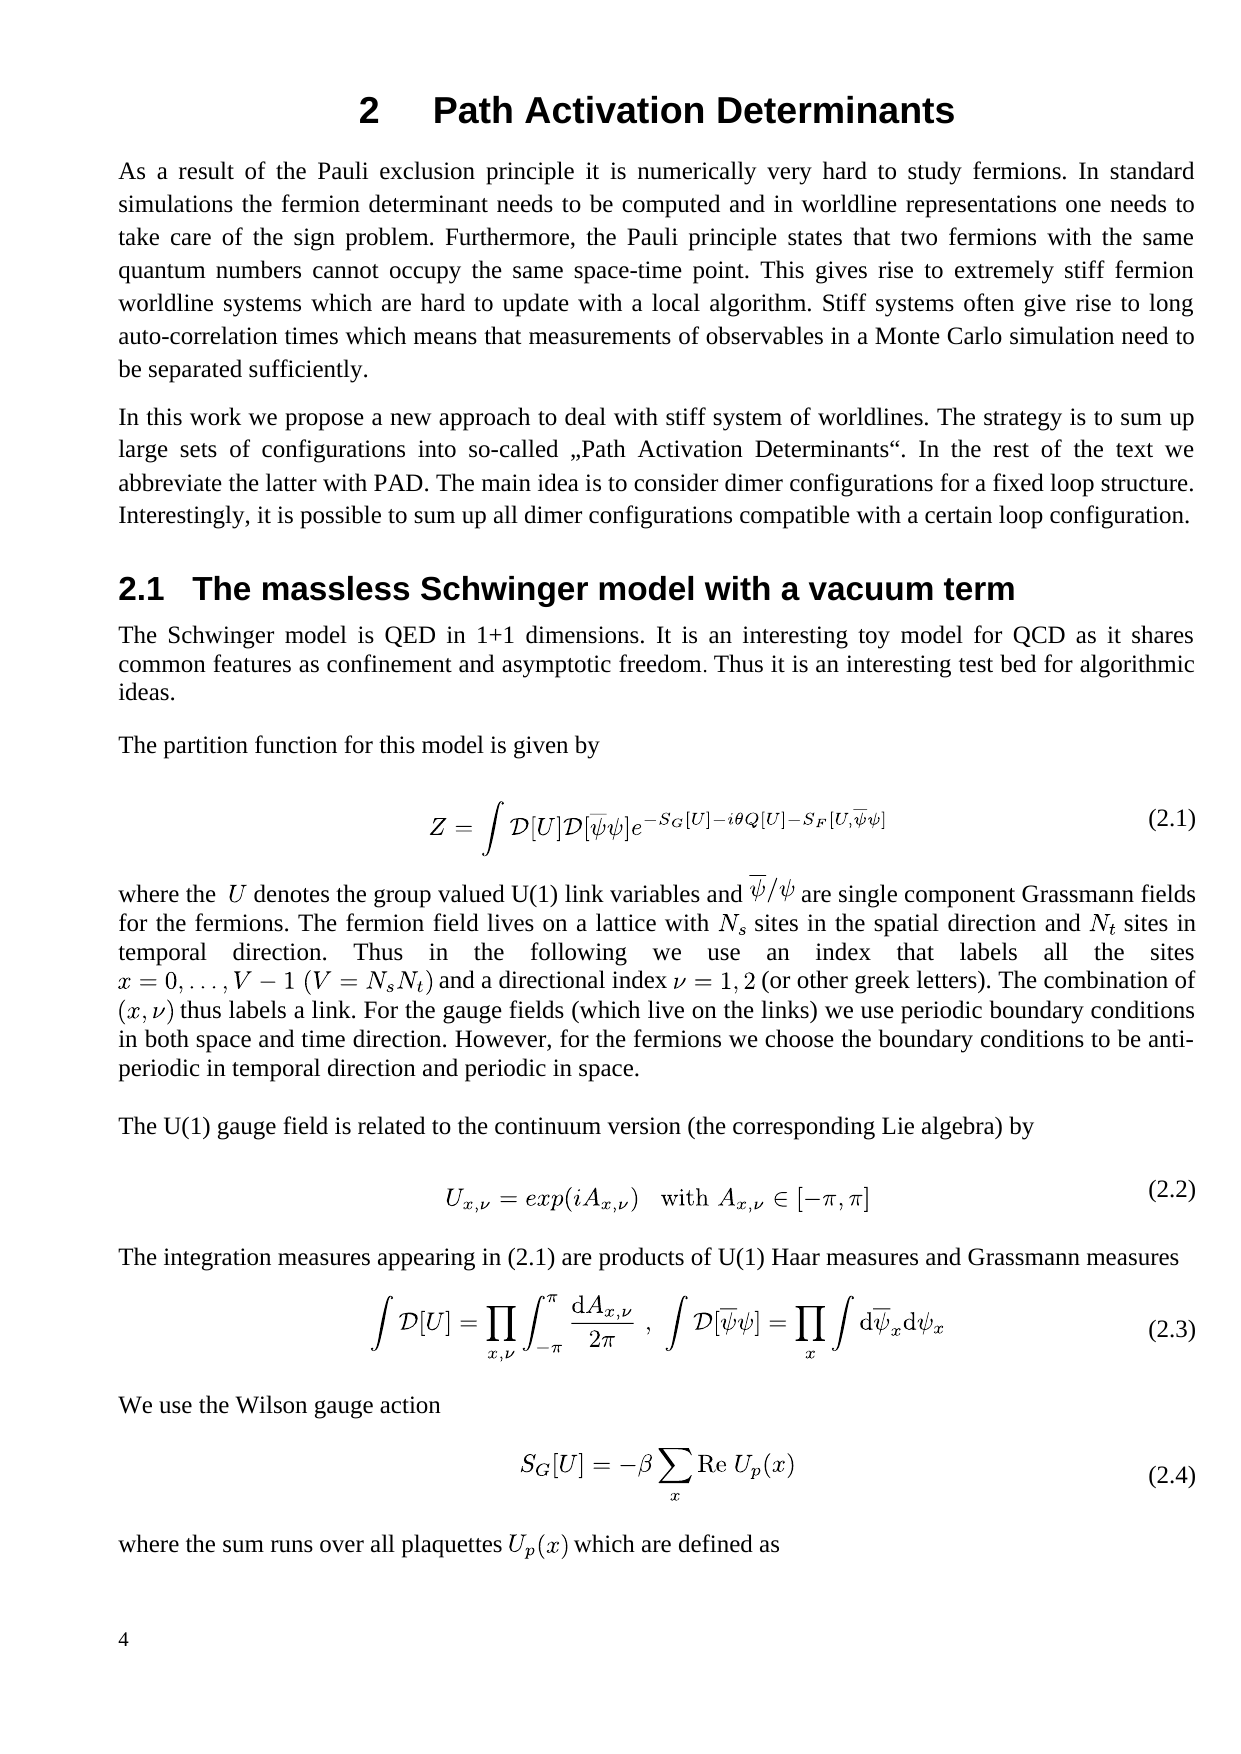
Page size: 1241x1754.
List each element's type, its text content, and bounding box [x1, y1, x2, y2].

text (2.1) [118, 778, 1196, 856]
text [118, 1448, 671, 1501]
text The U(1) gauge field is related to the continuum version (the corresponding Lie algebra) by [118, 1111, 1196, 1139]
subtitle The massless Schwinger model with a vacuum term [118, 569, 1196, 607]
text In this work we propose a new approach to deal with stiff system of worldlines. The strategy is to sum up large sets of configurations into so-called „Path Activation Determinants“. In the rest of the text we abbreviate the latter with PAD. The main idea is to consider dimer configurations for a fixed loop structure. Interestingly, it is possible to sum up all dimer configurations compatible with a certain loop configuration. [118, 402, 1196, 529]
text The partition function for this model is given by [118, 730, 1196, 759]
text We use the Wilson gauge action [118, 1391, 1196, 1419]
text (2.4) [678, 1448, 1196, 1501]
text (2.2) [118, 1164, 1196, 1213]
text where the denotes the group valued U(1) link variables and are single component Grassmann fields for the fermions. The fermion field lives on a lattice with sites in the spatial direction and sites in temporal direction. Thus in the following we use an index that labels all the sites and a directional index (or other greek letters). The combination of thus labels a link. For the gauge fields (which live on the links) we use periodic boundary conditions in both space and time direction. However, for the fermions we choose the boundary conditions to be anti-periodic in temporal direction and periodic in space. [118, 875, 1196, 1082]
text As a result of the Pauli exclusion principle it is numerically very hard to study fermions. In standard simulations the fermion determinant needs to be computed and in worldline representations one needs to take care of the sign problem. Furthermore, the Pauli principle states that two fermions with the same quantum numbers cannot occupy the same space-time point. This gives rise to extremely stiff fermion worldline systems which are hard to update with a local algorithm. Stiff systems often give rise to long auto-correlation times which means that measurements of observables in a Monte Carlo simulation need to be separated sufficiently. [118, 156, 1196, 383]
text The integration measures appearing in (2.1) are products of U(1) Haar measures and Grassmann measures [118, 1242, 1196, 1270]
text [118, 1294, 548, 1362]
subtitle Path Activation Determinants [118, 89, 1196, 132]
text The Schwinger model is QED in 1+1 dimensions. It is an interesting toy model for QCD as it shares common features as confinement and asymptotic freedom. Thus it is an interesting test bed for algorithmic ideas. [118, 620, 1196, 706]
text where the sum runs over all plaquettes which are defined as [118, 1529, 1196, 1559]
text (2.3) [502, 1294, 1196, 1362]
